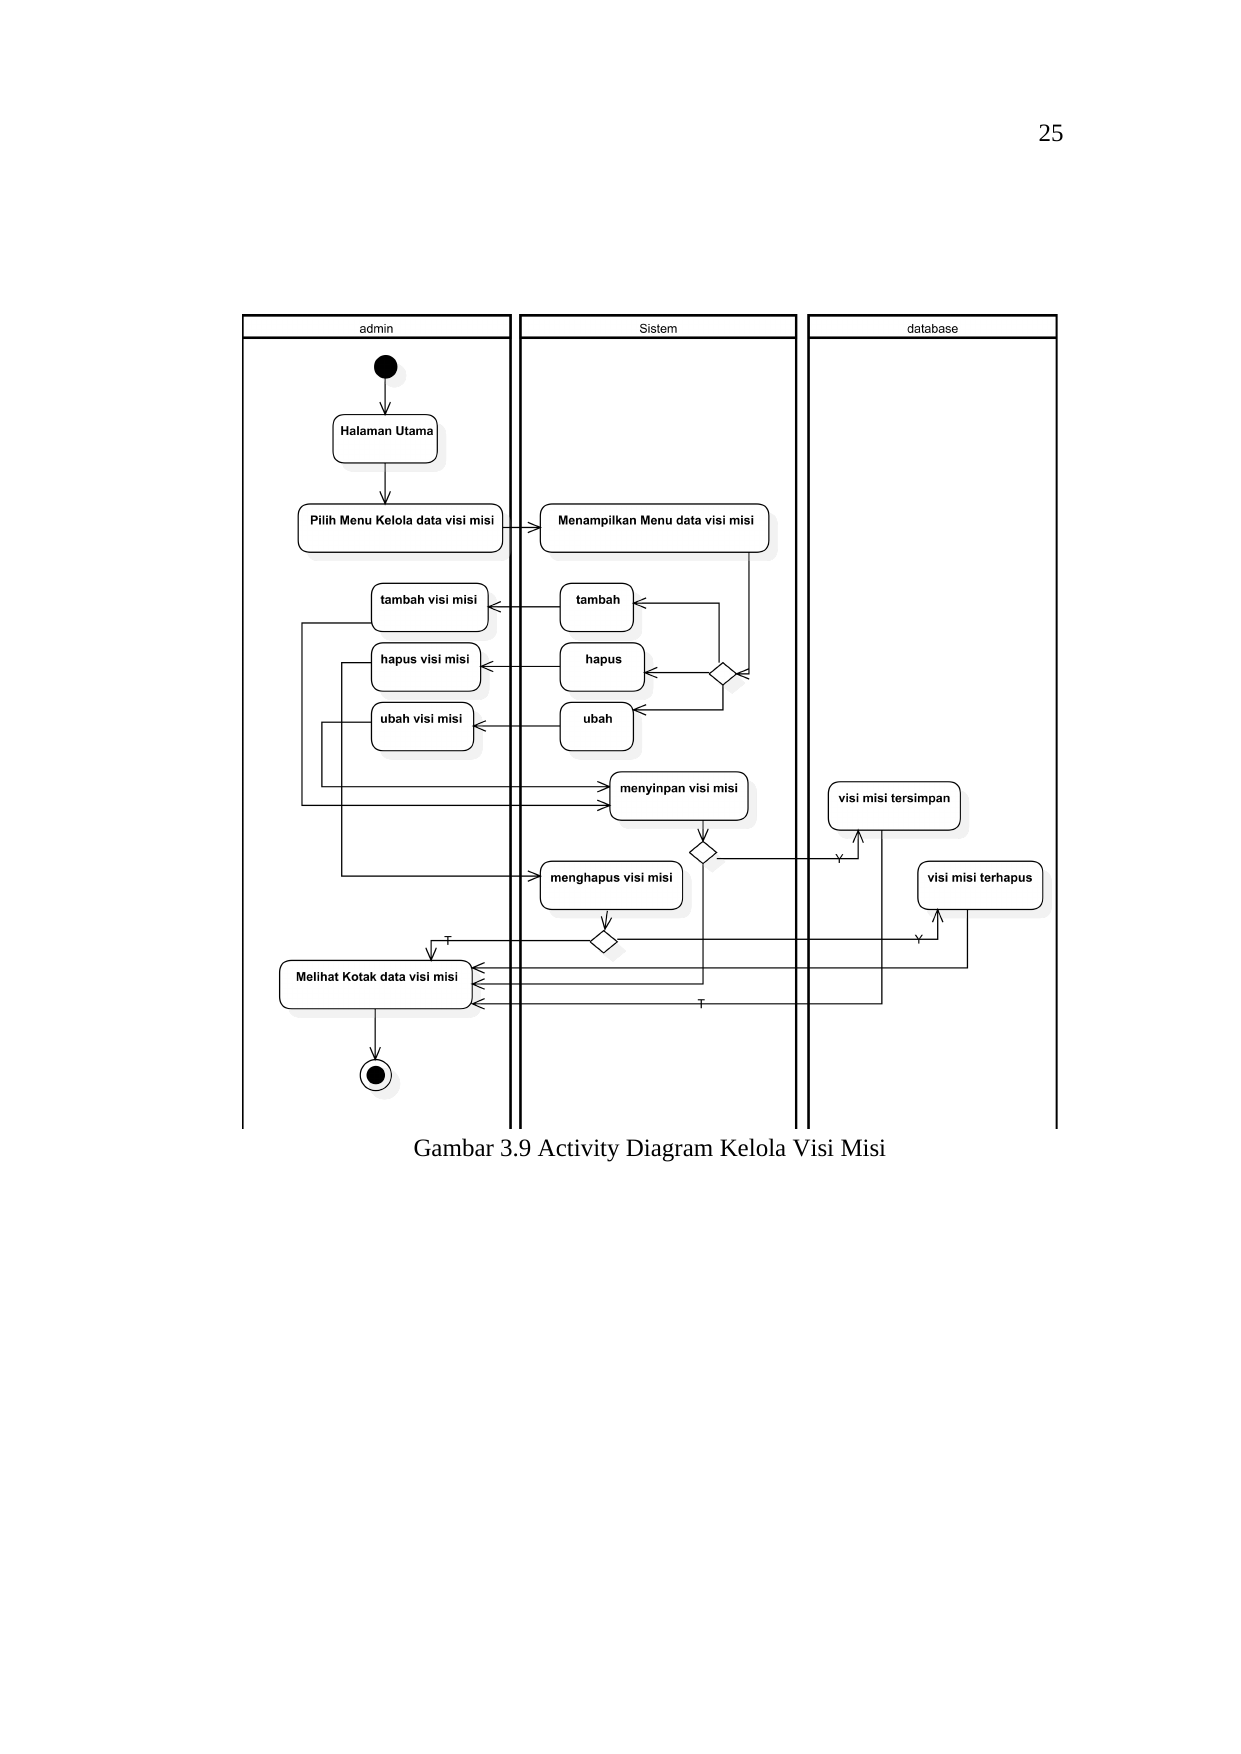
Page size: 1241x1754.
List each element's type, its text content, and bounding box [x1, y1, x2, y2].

table_header Gambar 3.9 Activity Diagram Kelola Visi Misi [236, 309, 1063, 1182]
picture [242, 314, 1058, 1129]
